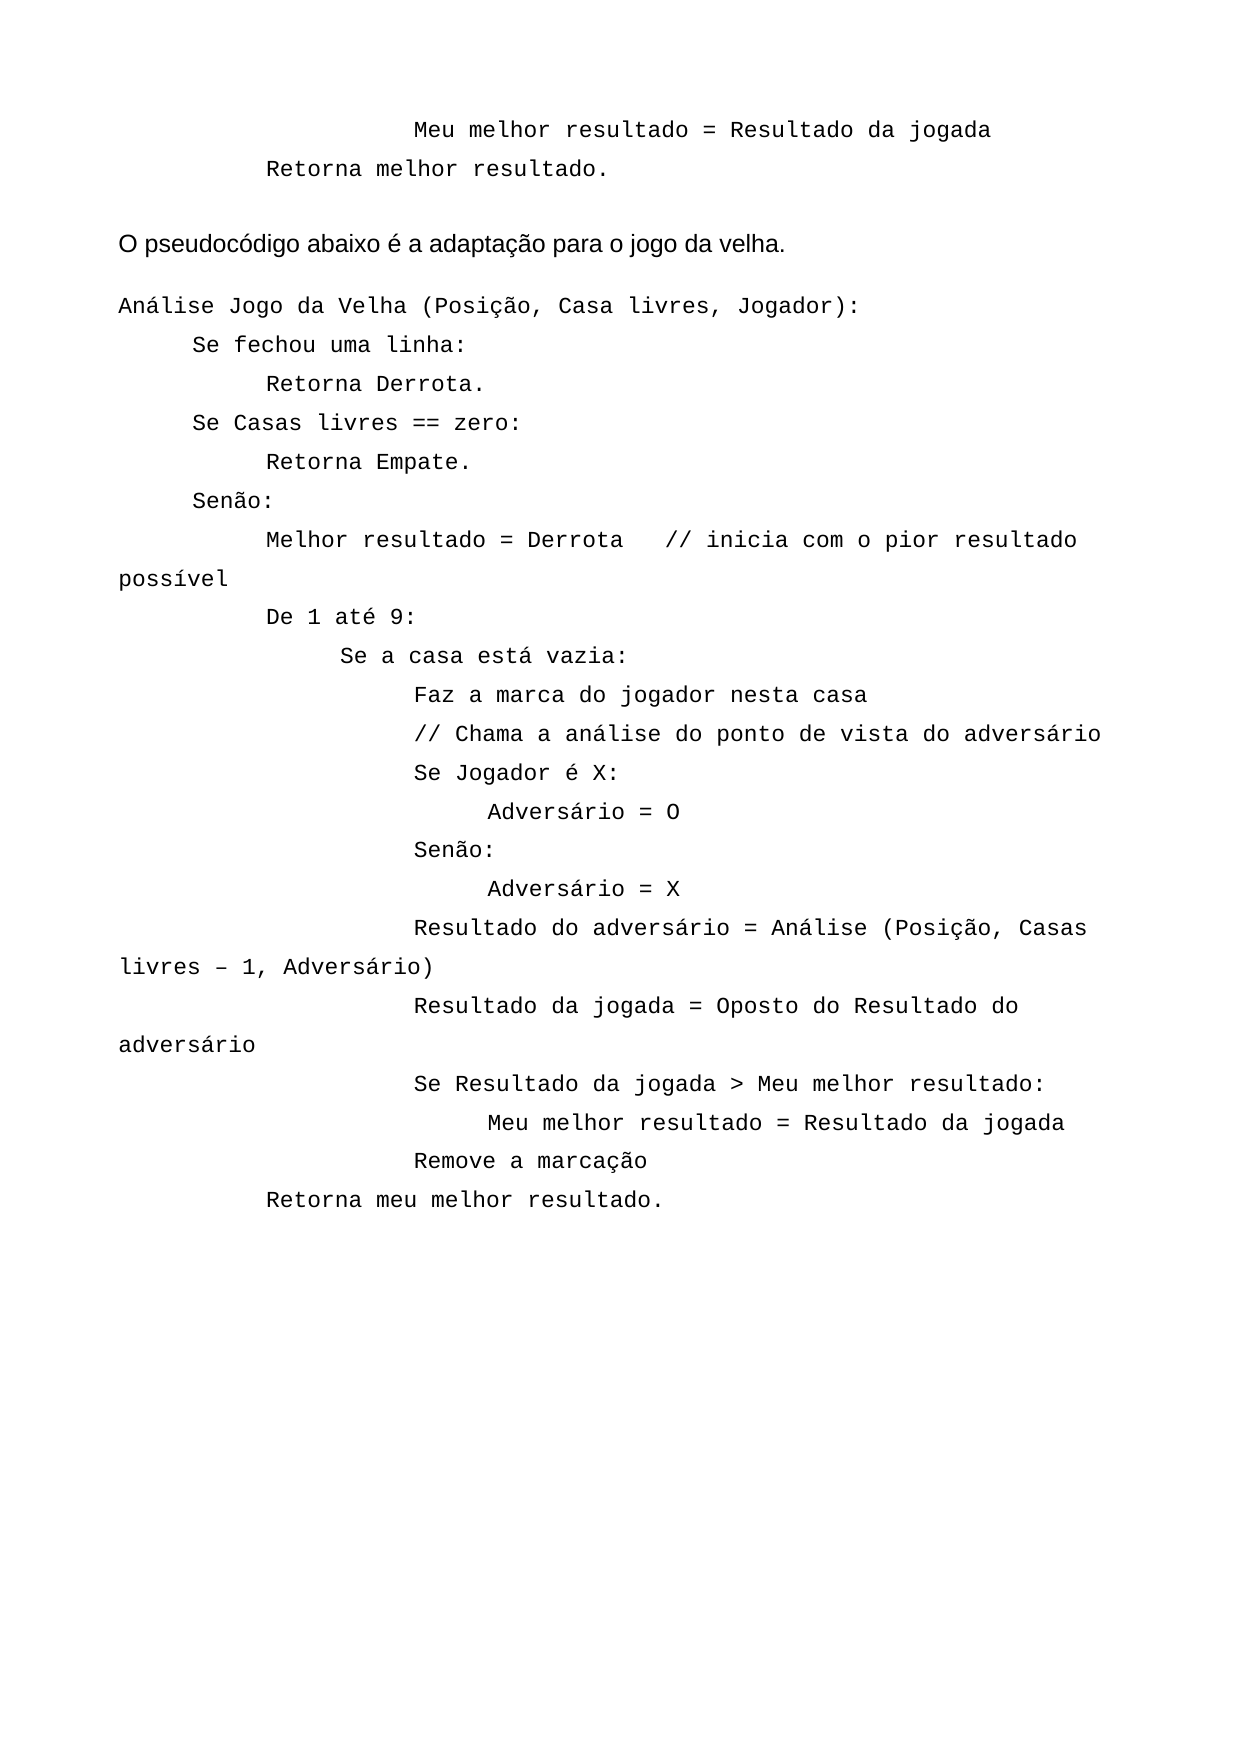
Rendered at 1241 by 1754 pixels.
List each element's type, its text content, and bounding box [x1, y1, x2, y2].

text Retorna Empate. [118, 450, 1122, 476]
text Retorna meu melhor resultado. [118, 1188, 1122, 1214]
text Melhor resultado = Derrota // inicia com o pior resultado possível [118, 528, 1122, 593]
text Adversário = O [118, 800, 1122, 826]
text Adversário = X [118, 878, 1122, 904]
text De 1 até 9: [118, 606, 1122, 632]
text Análise Jogo da Velha (Posição, Casa livres, Jogador): [118, 295, 1122, 321]
text Retorna Derrota. [118, 373, 1122, 398]
text // Chama a análise do ponto de vista do adversário [118, 722, 1122, 748]
text O pseudocódigo abaixo é a adaptação para o jogo da velha. [118, 229, 1122, 258]
text Remove a marcação [118, 1150, 1122, 1176]
text Se Resultado da jogada > Meu melhor resultado: [118, 1072, 1122, 1098]
text Meu melhor resultado = Resultado da jogada [118, 118, 1122, 144]
text Se fechou uma linha: [118, 334, 1122, 360]
text Resultado da jogada = Oposto do Resultado do adversário [118, 994, 1122, 1059]
text Senão: [118, 489, 1122, 515]
text Faz a marca do jogador nesta casa [118, 683, 1122, 709]
text Se Jogador é X: [118, 761, 1122, 787]
text Se Casas livres == zero: [118, 411, 1122, 437]
text Meu melhor resultado = Resultado da jogada [118, 1111, 1122, 1137]
text Se a casa está vazia: [118, 644, 1122, 671]
text Senão: [118, 839, 1122, 865]
text Retorna melhor resultado. [118, 157, 1122, 183]
text Resultado do adversário = Análise (Posição, Casas livres – 1, Adversário) [118, 917, 1122, 981]
